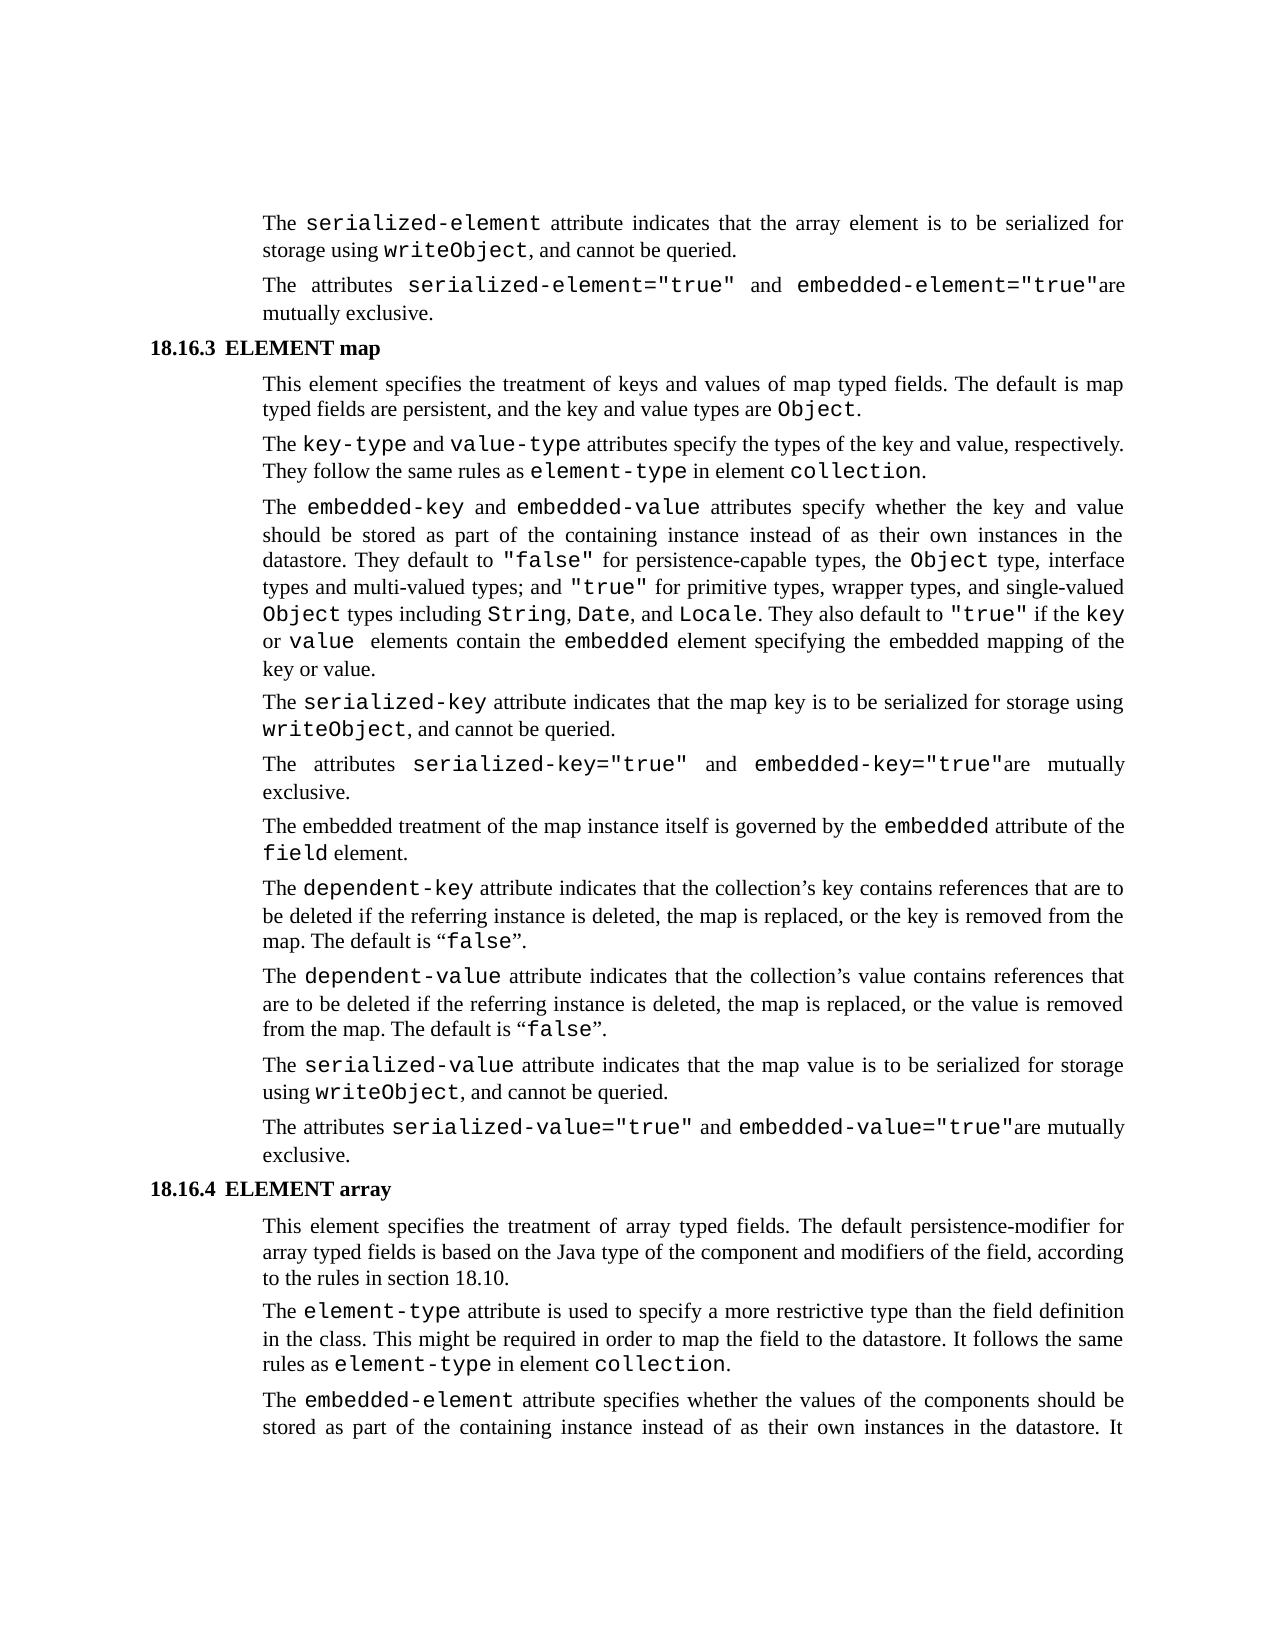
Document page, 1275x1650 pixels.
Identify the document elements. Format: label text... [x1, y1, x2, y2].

subtitle ELEMENT map [150, 334, 1125, 360]
text The dependent-value attribute indicates that the collection’s value contains references that are to be deleted if the referring instance is deleted, the map is replaced, or the value is removed from the map. The default is “false”. [262, 963, 1125, 1043]
text The key-type and value-type attributes specify the types of the key and value, respectively. They follow the same rules as element-type in element collection. [262, 431, 1125, 485]
text The serialized-key attribute indicates that the map key is to be serialized for storage using writeObject, and cannot be queried. [262, 689, 1125, 743]
text The embedded-key and embedded-value attributes specify whether the key and value should be stored as part of the containing instance instead of as their own instances in the datastore. They default to "false" for persistence-capable types, the Object type, interface types and multi-valued types; and "true" for primitive types, wrapper types, and single-valued Object types including String, Date, and Locale. They also default to "true" if the key or value elements contain the embedded element specifying the embedded mapping of the key or value. [262, 494, 1125, 681]
text The attributes serialized-key="true" and embedded-key="true"are mutually exclusive. [262, 751, 1125, 804]
subtitle ELEMENT array [150, 1175, 1125, 1201]
text This element specifies the treatment of keys and values of map typed fields. The default is map typed fields are persistent, and the key and value types are Object. [262, 370, 1125, 423]
text The serialized-value attribute indicates that the map value is to be serialized for storage using writeObject, and cannot be queried. [262, 1052, 1125, 1106]
text The dependent-key attribute indicates that the collection’s key contains references that are to be deleted if the referring instance is deleted, the map is replaced, or the key is removed from the map. The default is “false”. [262, 875, 1125, 955]
text This element specifies the treatment of array typed fields. The default persistence-modifier for array typed fields is based on the Java type of the component and modifiers of the field, according to the rules in section 18.10. [262, 1212, 1125, 1290]
text The serialized-element attribute indicates that the array element is to be serialized for storage using writeObject, and cannot be queried. [262, 210, 1125, 264]
text The attributes serialized-value="true" and embedded-value="true"are mutually exclusive. [262, 1114, 1125, 1167]
text The attributes serialized-element="true" and embedded-element="true"are mutually exclusive. [262, 272, 1125, 325]
text The element-type attribute is used to specify a more restrictive type than the field definition in the class. This might be required in order to map the field to the datastore. It follows the same rules as element-type in element collection. [262, 1298, 1125, 1378]
text The embedded treatment of the map instance itself is governed by the embedded attribute of the field element. [262, 813, 1125, 867]
text The embedded-element attribute specifies whether the values of the components should be stored as part of the containing instance instead of as their own instances in the datastore. It [262, 1387, 1125, 1439]
